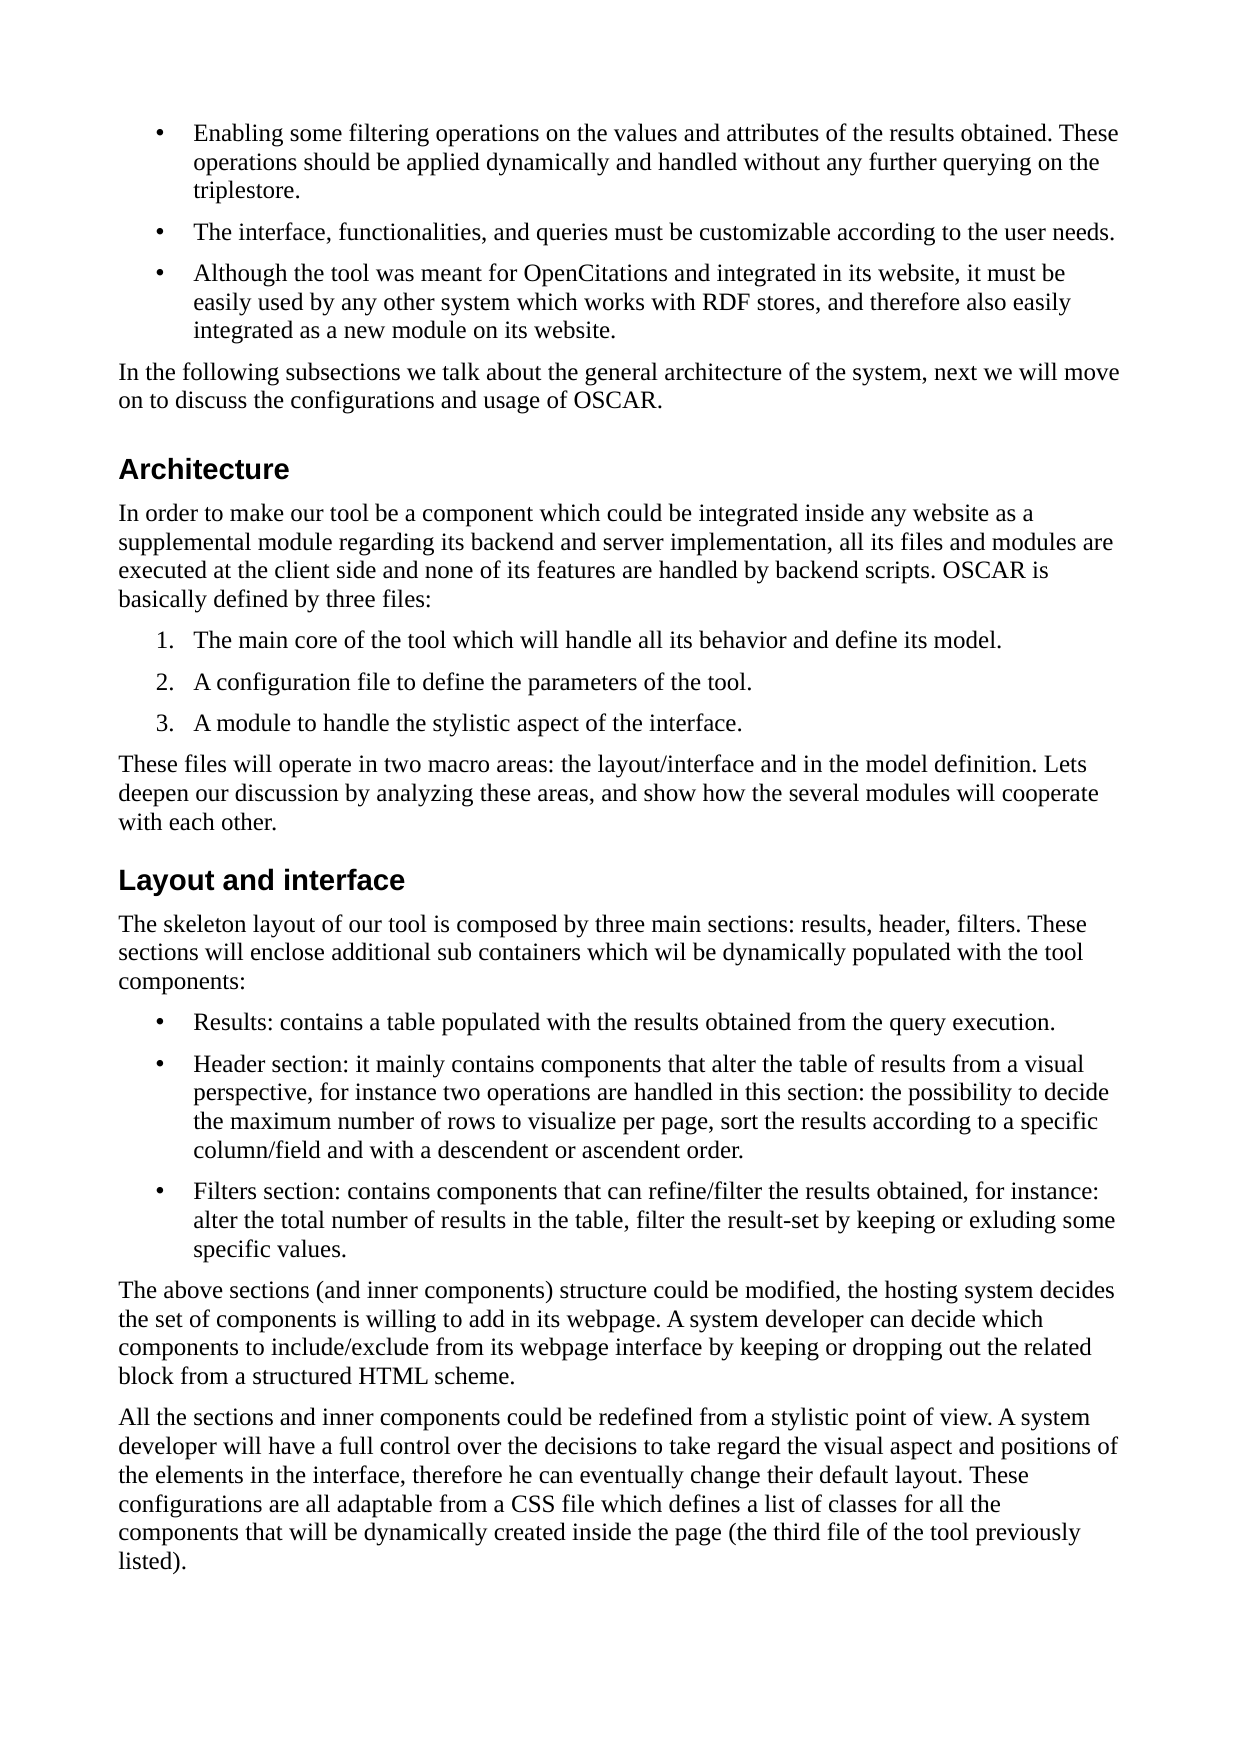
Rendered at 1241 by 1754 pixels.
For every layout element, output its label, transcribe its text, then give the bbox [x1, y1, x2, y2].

list The interface, functionalities, and queries must be customizable according to the user needs. [156, 217, 1122, 246]
text In order to make our tool be a component which could be integrated inside any website as a supplemental module regarding its backend and server implementation, all its files and modules are executed at the client side and none of its features are handled by backend scripts. OSCAR is basically defined by three files: [118, 498, 1122, 613]
text The above sections (and inner components) structure could be modified, the hosting system decides the set of components is willing to add in its webpage. A system developer can decide which components to include/exclude from its webpage interface by keeping or dropping out the related block from a structured HTML scheme. [118, 1275, 1122, 1390]
list Filters section: contains components that can refine/filter the results obtained, for instance: alter the total number of results in the table, filter the result-set by keeping or exluding some specific values. [156, 1176, 1122, 1262]
list Header section: it mainly contains components that alter the table of results from a visual perspective, for instance two operations are handled in this section: the possibility to decide the maximum number of rows to visualize per page, sort the results according to a specific column/field and with a descendent or ascendent order. [156, 1049, 1122, 1164]
list Results: contains a table populated with the results obtained from the query execution. [156, 1007, 1122, 1036]
subtitle Layout and interface [118, 862, 1122, 896]
subtitle Architecture [118, 452, 1122, 485]
list A configuration file to define the parameters of the tool. [156, 667, 1122, 695]
text The skeleton layout of our tool is composed by three main sections: results, header, filters. These sections will enclose additional sub containers which wil be dynamically populated with the tool components: [118, 909, 1122, 995]
list Enabling some filtering operations on the values and attributes of the results obtained. These operations should be applied dynamically and handled without any further querying on the triplestore. [156, 118, 1122, 204]
text In the following subsections we talk about the general architecture of the system, next we will move on to discuss the configurations and usage of OSCAR. [118, 357, 1122, 414]
text All the sections and inner components could be redefined from a stylistic point of view. A system developer will have a full control over the decisions to take regard the visual aspect and positions of the elements in the interface, therefore he can eventually change their default layout. These configurations are all adaptable from a CSS file which defines a list of classes for all the components that will be dynamically created inside the page (the third file of the tool previously listed). [118, 1402, 1122, 1575]
list Although the tool was meant for OpenCitations and integrated in its website, it must be easily used by any other system which works with RDF stores, and therefore also easily integrated as a new module on its website. [156, 258, 1122, 344]
list The main core of the tool which will handle all its behavior and define its model. [156, 625, 1122, 654]
text These files will operate in two macro areas: the layout/interface and in the model definition. Lets deepen our discussion by analyzing these areas, and show how the several modules will cooperate with each other. [118, 749, 1122, 835]
list A module to handle the stylistic aspect of the interface. [156, 708, 1122, 737]
